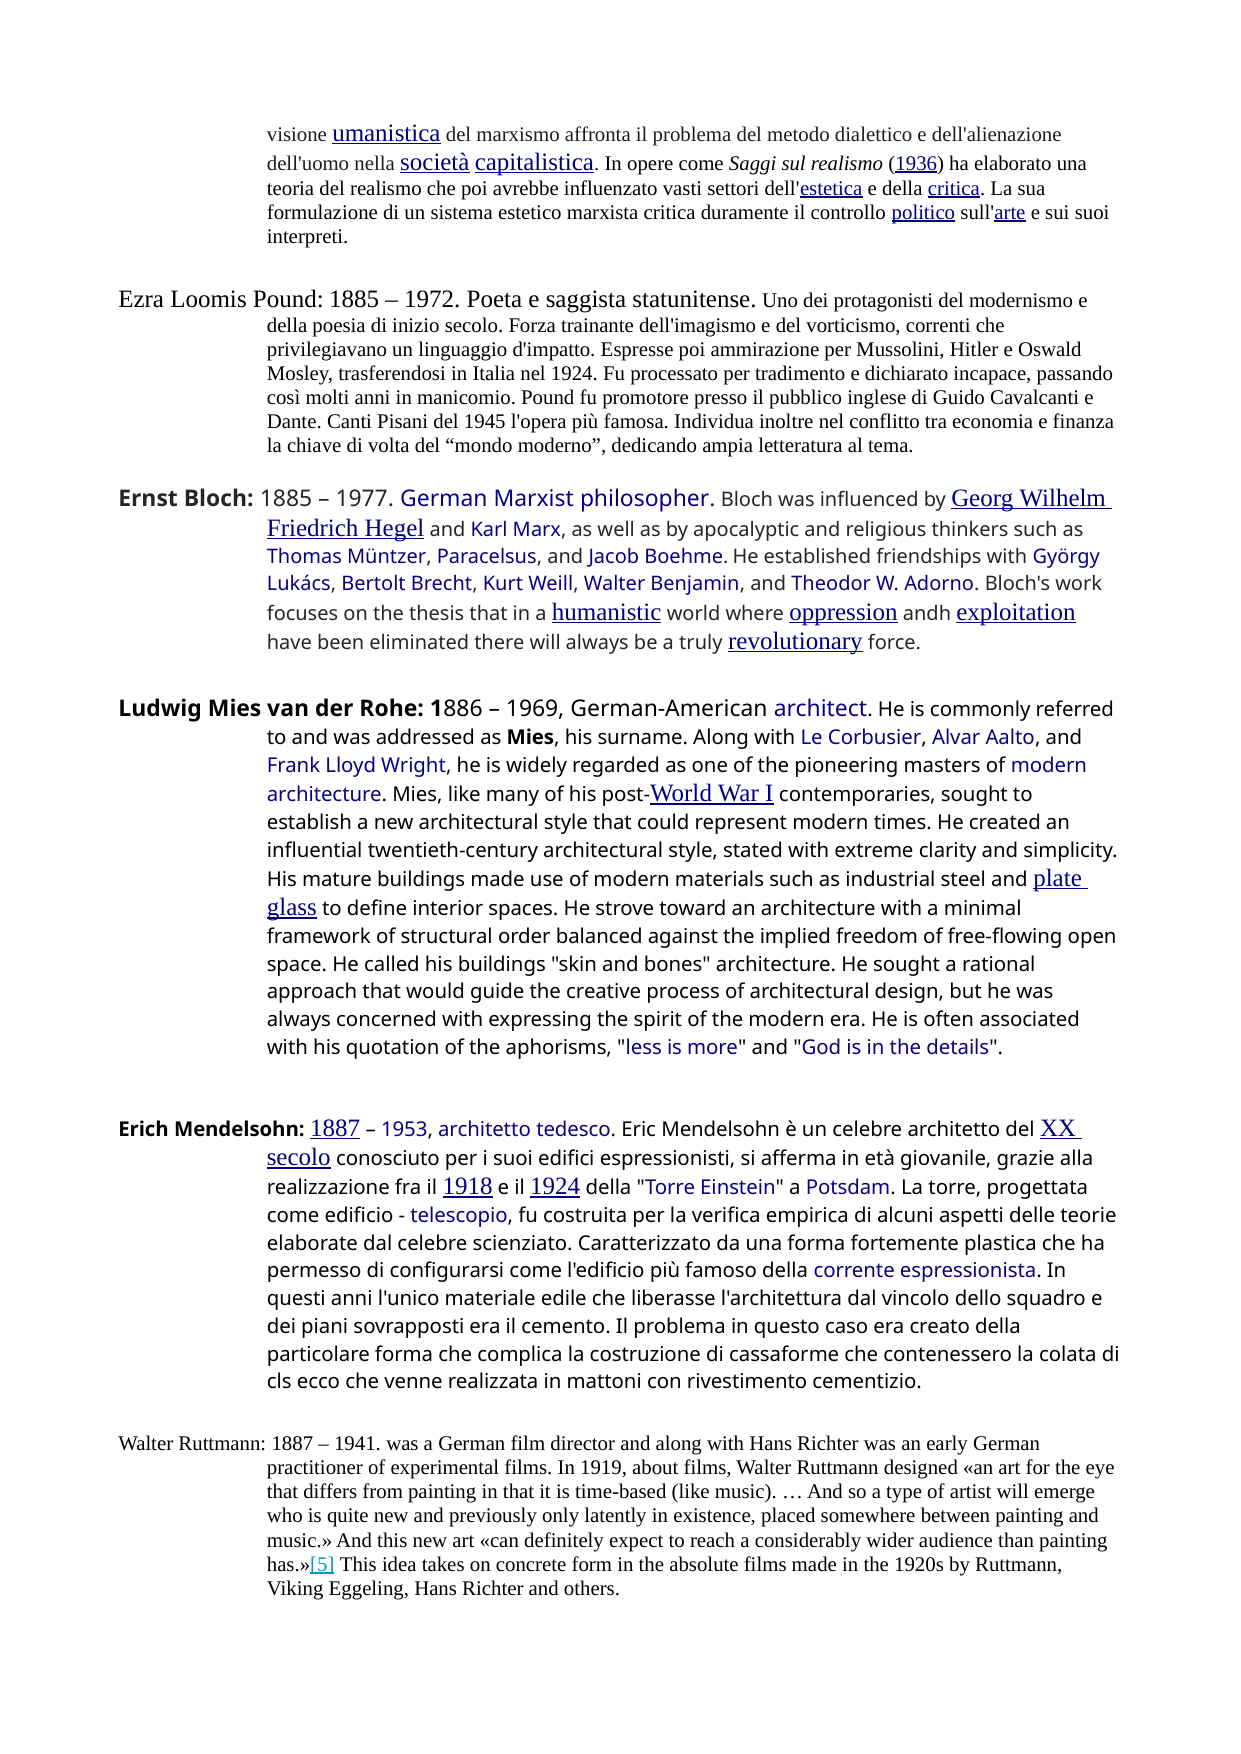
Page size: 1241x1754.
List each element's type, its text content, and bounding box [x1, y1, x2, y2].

text Ernst Bloch: 1885 – 1977. German Marxist philosopher. Bloch was influenced by Georg Wilhelm Friedrich Hegel and Karl Marx, as well as by apocalyptic and religious thinkers such as Thomas Müntzer, Paracelsus, and Jacob Boehme. He established friendships with György Lukács, Bertolt Brecht, Kurt Weill, Walter Benjamin, and Theodor W. Adorno. Bloch's work focuses on the thesis that in a humanistic world where oppression andh exploitation have been eliminated there will always be a truly revolutionary force. [118, 482, 1122, 655]
text Erich Mendelsohn: 1887 – 1953, architetto tedesco. Eric Mendelsohn è un celebre architetto del XX secolo conosciuto per i suoi edifici espressionisti, si afferma in età giovanile, grazie alla realizzazione fra il 1918 e il 1924 della "Torre Einstein" a Potsdam. La torre, progettata come edificio - telescopio, fu costruita per la verifica empirica di alcuni aspetti delle teorie elaborate dal celebre scienziato. Caratterizzato da una forma fortemente plastica che ha permesso di configurarsi come l'edificio più famoso della corrente espressionista. In questi anni l'unico materiale edile che liberasse l'architettura dal vincolo dello squadro e dei piani sovrapposti era il cemento. Il problema in questo caso era creato della particolare forma che complica la costruzione di cassaforme che contenessero la colata di cls ecco che venne realizzata in mattoni con rivestimento cementizio. [118, 1113, 1122, 1395]
text Ludwig Mies van der Rohe: 1886 – 1969, German-American architect. He is commonly referred to and was addressed as Mies, his surname. Along with Le Corbusier, Alvar Aalto, and Frank Lloyd Wright, he is widely regarded as one of the pioneering masters of modern architecture. Mies, like many of his post-World War I contemporaries, sought to establish a new architectural style that could represent modern times. He created an influential twentieth-century architectural style, stated with extreme clarity and simplicity. His mature buildings made use of modern materials such as industrial steel and plate glass to define interior spaces. He strove toward an architecture with a minimal framework of structural order balanced against the implied freedom of free-flowing open space. He called his buildings "skin and bones" architecture. He sought a rational approach that would guide the creative process of architectural design, but he was always concerned with expressing the spirit of the modern era. He is often associated with his quotation of the aphorisms, "less is more" and "God is in the details". [118, 692, 1122, 1060]
text visione umanistica del marxismo affronta il problema del metodo dialettico e dell'alienazione dell'uomo nella società capitalistica. In opere come Saggi sul realismo (1936) ha elaborato una teoria del realismo che poi avrebbe influenzato vasti settori dell'estetica e della critica. La sua formulazione di un sistema estetico marxista critica duramente il controllo politico sull'arte e sui suoi interpreti. [118, 118, 1122, 248]
text Walter Ruttmann: 1887 – 1941. was a German film director and along with Hans Richter was an early German practitioner of experimental films. In 1919, about films, Walter Ruttmann designed «an art for the eye that differs from painting in that it is time-based (like music). … And so a type of artist will emerge who is quite new and previously only latently in existence, placed somewhere between painting and music.» And this new art «can definitely expect to reach a considerably wider audience than painting has.»[5] This idea takes on concrete form in the absolute films made in the 1920s by Ruttmann, Viking Eggeling, Hans Richter and others. [118, 1431, 1122, 1600]
text Ezra Loomis Pound: 1885 – 1972. Poeta e saggista statunitense. Uno dei protagonisti del modernismo e della poesia di inizio secolo. Forza trainante dell'imagismo e del vorticismo, correnti che privilegiavano un linguaggio d'impatto. Espresse poi ammirazione per Mussolini, Hitler e Oswald Mosley, trasferendosi in Italia nel 1924. Fu processato per tradimento e dichiarato incapace, passando così molti anni in manicomio. Pound fu promotore presso il pubblico inglese di Guido Cavalcanti e Dante. Canti Pisani del 1945 l'opera più famosa. Individua inoltre nel conflitto tra economia e finanza la chiave di volta del “mondo moderno”, dedicando ampia letteratura al tema. [118, 284, 1122, 457]
